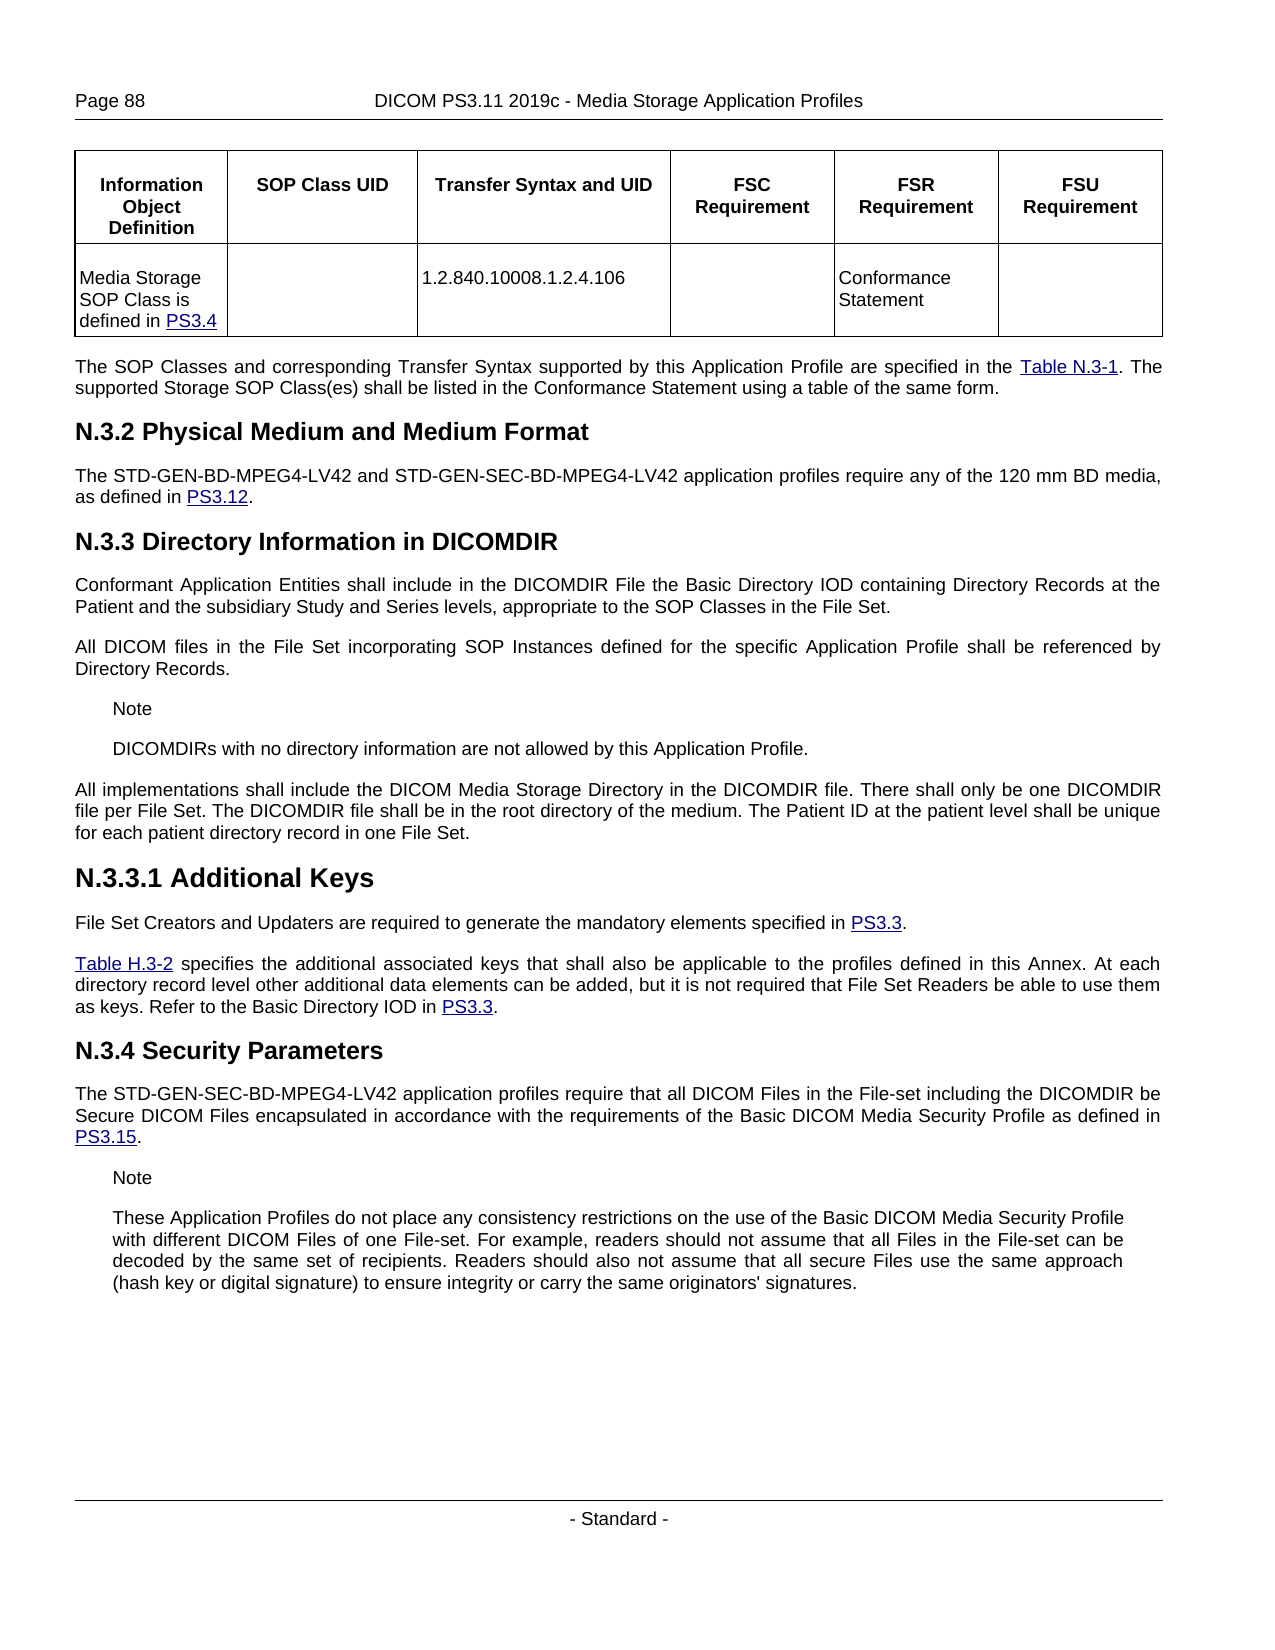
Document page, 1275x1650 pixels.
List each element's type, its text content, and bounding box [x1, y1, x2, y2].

table_cell 1.2.840.10008.1.2.4.106 [418, 244, 670, 336]
text DICOMDIRs with no directory information are not allowed by this Application Profile. [112, 738, 1125, 760]
table_header SOP Class UID [228, 151, 417, 243]
text The STD-GEN-SEC-BD-MPEG4-LV42 application profiles require that all DICOM Files in the File-set including the DICOMDIR be Secure DICOM Files encapsulated in accordance with the requirements of the Basic DICOM Media Security Profile as defined in PS3.15. [75, 1083, 1162, 1148]
table_cell Conformance Statement [835, 244, 998, 336]
text The STD-GEN-BD-MPEG4-LV42 and STD-GEN-SEC-BD-MPEG4-LV42 application profiles require any of the 120 mm BD media, as defined in PS3.12. [75, 465, 1162, 508]
text N.3.3 Directory Information in DICOMDIR [75, 527, 1162, 555]
table_cell [671, 244, 834, 336]
text The SOP Classes and corresponding Transfer Syntax supported by this Application Profile are specified in the Table N.3-1. The supported Storage SOP Class(es) shall be listed in the Conformance Statement using a table of the same form. [75, 355, 1162, 398]
text N.3.4 Security Parameters [75, 1036, 1162, 1064]
table_header Information Object Definition [76, 151, 227, 243]
text File Set Creators and Updaters are required to generate the mandatory elements specified in PS3.3. [75, 912, 1162, 933]
text Note [112, 698, 1125, 719]
table_header FSU Requirement [999, 151, 1162, 243]
table_header Transfer Syntax and UID [418, 151, 670, 243]
text Note [112, 1167, 1125, 1188]
table_header FSC Requirement [671, 151, 834, 243]
table_cell [228, 244, 417, 336]
text N.3.3.1 Additional Keys [75, 862, 1162, 893]
text All DICOM files in the File Set incorporating SOP Instances defined for the specific Application Profile shall be referenced by Directory Records. [75, 636, 1162, 679]
text These Application Profiles do not place any consistency restrictions on the use of the Basic DICOM Media Security Profile with different DICOM Files of one File-set. For example, readers should not assume that all Files in the File-set can be decoded by the same set of recipients. Readers should also not assume that all secure Files use the same approach (hash key or digital signature) to ensure integrity or carry the same originators' signatures. [112, 1207, 1125, 1293]
text Table H.3-2 specifies the additional associated keys that shall also be applicable to the profiles defined in this Annex. At each directory record level other additional data elements can be added, but it is not required that File Set Readers be able to use them as keys. Refer to the Basic Directory IOD in PS3.3. [75, 952, 1162, 1017]
table_cell Media Storage SOP Class is defined in PS3.4 [76, 244, 227, 336]
text N.3.2 Physical Medium and Medium Format [75, 417, 1162, 446]
table_header FSR Requirement [835, 151, 998, 243]
text Conformant Application Entities shall include in the DICOMDIR File the Basic Directory IOD containing Directory Records at the Patient and the subsidiary Study and Series levels, appropriate to the SOP Classes in the File Set. [75, 574, 1162, 617]
table_cell [999, 244, 1162, 336]
text All implementations shall include the DICOM Media Storage Directory in the DICOMDIR file. There shall only be one DICOMDIR file per File Set. The DICOMDIR file shall be in the root directory of the medium. The Patient ID at the patient level shall be unique for each patient directory record in one File Set. [75, 778, 1162, 843]
